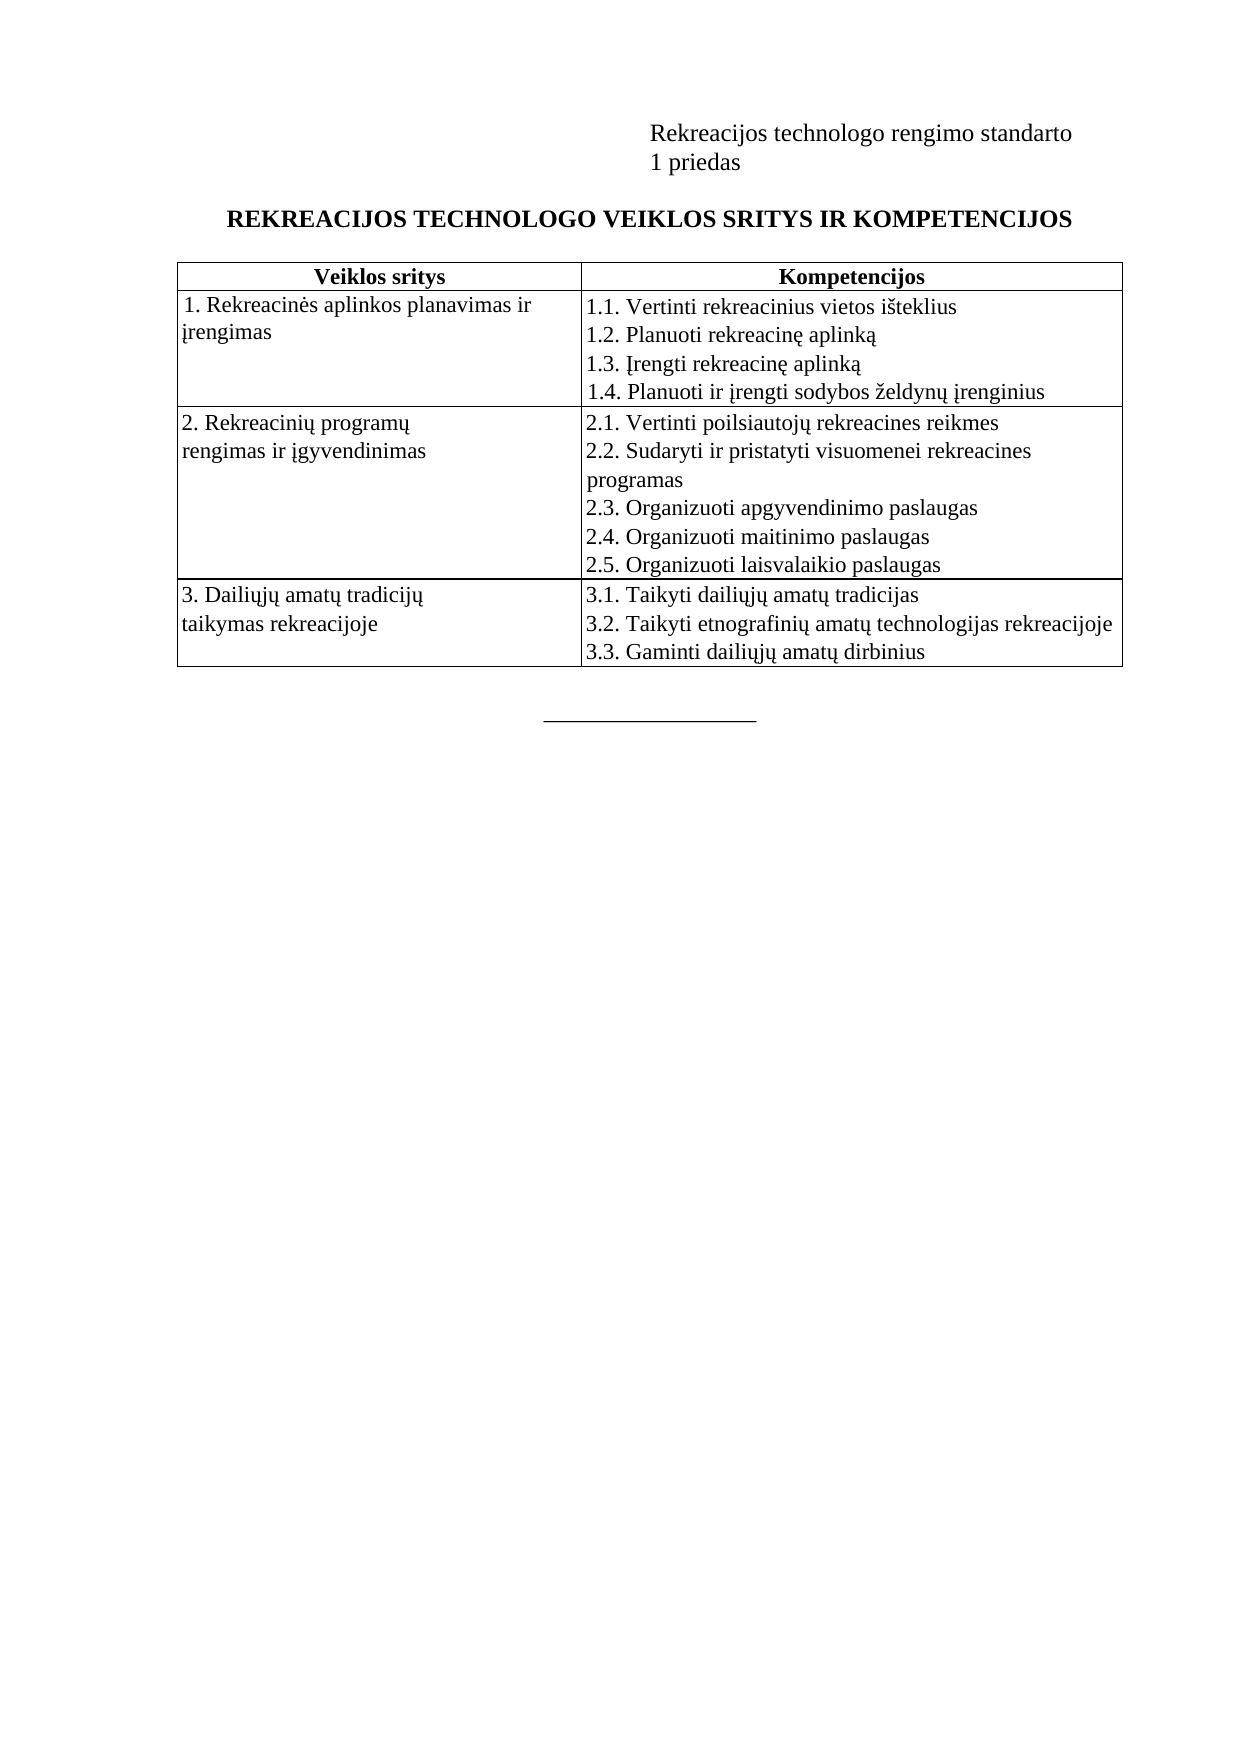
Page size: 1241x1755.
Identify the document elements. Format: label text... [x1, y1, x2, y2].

text 1 priedas [649, 147, 1122, 176]
text REKREACIJOS TECHNOLOGO VEIKLOS SRITYS IR KOMPETENCIJOS [177, 204, 1122, 233]
text Rekreacijos technologo rengimo standarto [649, 118, 1122, 147]
table_cell 2. Rekreacinių programų rengimas ir įgyvendinimas [178, 407, 581, 578]
text _________________ [177, 696, 1122, 724]
table_cell 2.1. Vertinti poilsiautojų rekreacines reikmes 2.2. Sudaryti ir pristatyti visuomenei rekreacines programas 2.3. Organizuoti apgyvendinimo paslaugas 2.4. Organizuoti maitinimo paslaugas 2.5. Organizuoti laisvalaikio paslaugas [582, 407, 1122, 578]
table_cell 1. Rekreacinės aplinkos planavimas ir įrengimas [178, 291, 581, 406]
table_header Kompetencijos [582, 263, 1122, 290]
table_cell 3.1. Taikyti dailiųjų amatų tradicijas 3.2. Taikyti etnografinių amatų technologijas rekreacijoje 3.3. Gaminti dailiųjų amatų dirbinius [582, 580, 1122, 666]
table_cell 3. Dailiųjų amatų tradicijų taikymas rekreacijoje [178, 580, 581, 666]
table_cell 1.1. Vertinti rekreacinius vietos išteklius 1.2. Planuoti rekreacinę aplinką 1.3. Įrengti rekreacinę aplinką 1.4. Planuoti ir įrengti sodybos želdynų įrenginius [582, 291, 1122, 406]
table_header Veiklos sritys [178, 263, 581, 290]
